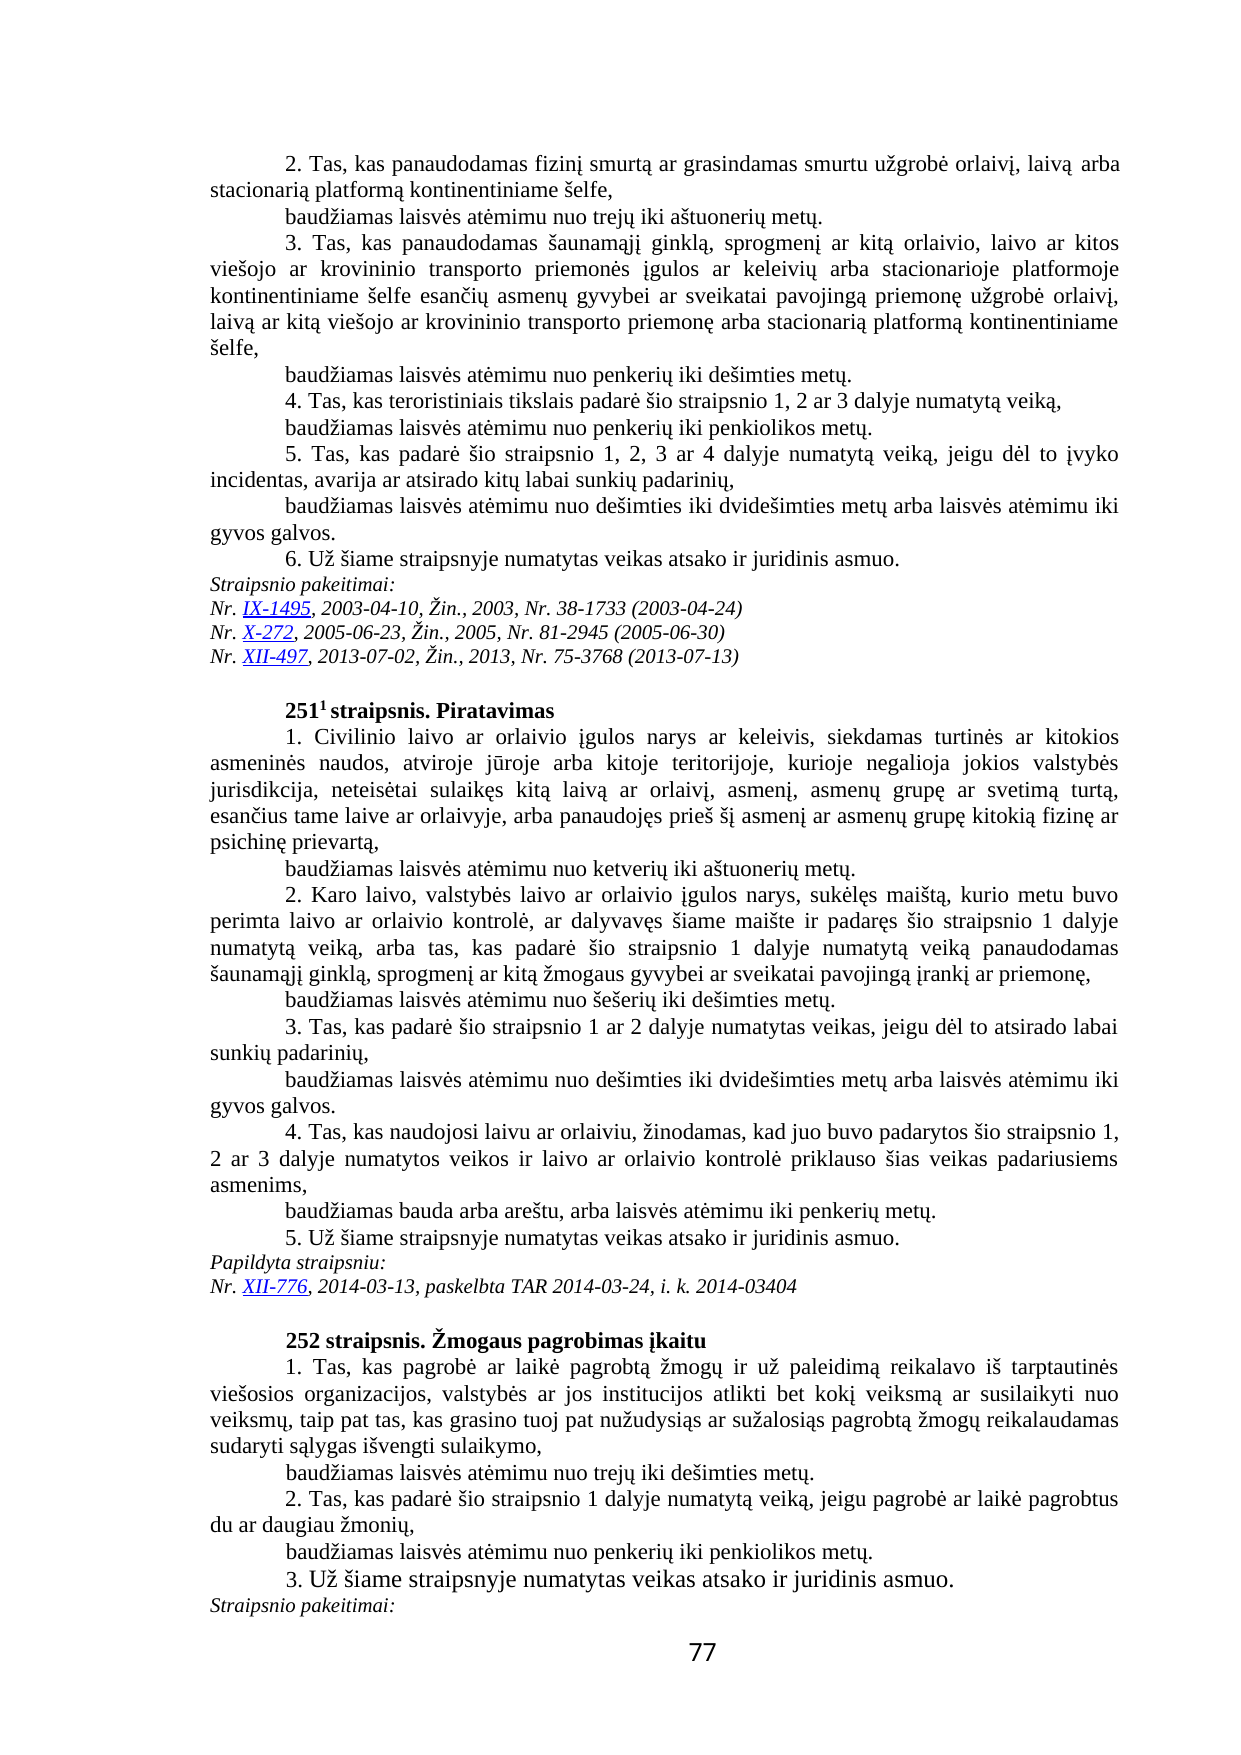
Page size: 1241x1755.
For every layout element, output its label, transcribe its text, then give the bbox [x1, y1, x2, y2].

text baudžiamas laisvės atėmimu nuo penkerių iki penkiolikos metų. [210, 413, 1120, 440]
text 4. Tas, kas naudojosi laivu ar orlaiviu, žinodamas, kad juo buvo padarytos šio straipsnio 1, 2 ar 3 dalyje numatytos veikos ir laivo ar orlaivio kontrolė priklauso šias veikas padariusiems asmenims, [210, 1118, 1120, 1197]
text 1. Civilinio laivo ar orlaivio įgulos narys ar keleivis, siekdamas turtinės ar kitokios asmeninės naudos, atviroje jūroje arba kitoje teritorijoje, kurioje negalioja jokios valstybės jurisdikcija, neteisėtai sulaikęs kitą laivą ar orlaivį, asmenį, asmenų grupę ar svetimą turtą, esančius tame laive ar orlaivyje, arba panaudojęs prieš šį asmenį ar asmenų grupę kitokią fizinę ar psichinę prievartą, [210, 723, 1120, 855]
text Nr. IX-1495, 2003-04-10, Žin., 2003, Nr. 38-1733 (2003-04-24) [210, 596, 1120, 620]
text Straipsnio pakeitimai: [210, 1593, 1120, 1617]
text 3. Už šiame straipsnyje numatytas veikas atsako ir juridinis asmuo. [210, 1564, 1106, 1593]
text baudžiamas laisvės atėmimu nuo dešimties iki dvidešimties metų arba laisvės atėmimu iki gyvos galvos. [210, 493, 1120, 545]
text baudžiamas bauda arba areštu, arba laisvės atėmimu iki penkerių metų. [210, 1197, 1120, 1224]
text Nr. X-272, 2005-06-23, Žin., 2005, Nr. 81-2945 (2005-06-30) [210, 620, 1120, 644]
text baudžiamas laisvės atėmimu nuo šešerių iki dešimties metų. [210, 987, 1120, 1013]
text 1. Tas, kas pagrobė ar laikė pagrobtą žmogų ir už paleidimą reikalavo iš tarptautinės viešosios organizacijos, valstybės ar jos institucijos atlikti bet kokį veiksmą ar susilaikyti nuo veiksmų, taip pat tas, kas grasino tuoj pat nužudysiąs ar sužalosiąs pagrobtą žmogų reikalaudamas sudaryti sąlygas išvengti sulaikymo, [210, 1353, 1120, 1459]
text 2511 straipsnis. Piratavimas [210, 697, 1120, 723]
text baudžiamas laisvės atėmimu nuo dešimties iki dvidešimties metų arba laisvės atėmimu iki gyvos galvos. [210, 1066, 1120, 1118]
text Nr. XII-497, 2013-07-02, Žin., 2013, Nr. 75-3768 (2013-07-13) [210, 644, 1120, 668]
text baudžiamas laisvės atėmimu nuo trejų iki aštuonerių metų. [210, 203, 1120, 229]
text 252 straipsnis. Žmogaus pagrobimas įkaitu [210, 1327, 1106, 1353]
text 3. Tas, kas panaudodamas šaunamąjį ginklą, sprogmenį ar kitą orlaivio, laivo ar kitos viešojo ar krovininio transporto priemonės įgulos ar keleivių arba stacionarioje platformoje kontinentiniame šelfe esančių asmenų gyvybei ar sveikatai pavojingą priemonę užgrobė orlaivį, laivą ar kitą viešojo ar krovininio transporto priemonę arba stacionarią platformą kontinentiniame šelfe, [210, 229, 1120, 361]
text 4. Tas, kas teroristiniais tikslais padarė šio straipsnio 1, 2 ar 3 dalyje numatytą veiką, [210, 387, 1120, 413]
text baudžiamas laisvės atėmimu nuo penkerių iki dešimties metų. [210, 361, 1120, 387]
text 2. Karo laivo, valstybės laivo ar orlaivio įgulos narys, sukėlęs maištą, kurio metu buvo perimta laivo ar orlaivio kontrolė, ar dalyvavęs šiame maište ir padaręs šio straipsnio 1 dalyje numatytą veiką, arba tas, kas padarė šio straipsnio 1 dalyje numatytą veiką panaudodamas šaunamąjį ginklą, sprogmenį ar kitą žmogaus gyvybei ar sveikatai pavojingą įrankį ar priemonę, [210, 881, 1120, 987]
text 2. Tas, kas padarė šio straipsnio 1 dalyje numatytą veiką, jeigu pagrobė ar laikė pagrobtus du ar daugiau žmonių, [210, 1485, 1120, 1538]
text 3. Tas, kas padarė šio straipsnio 1 ar 2 dalyje numatytas veikas, jeigu dėl to atsirado labai sunkių padarinių, [210, 1013, 1120, 1066]
text baudžiamas laisvės atėmimu nuo trejų iki dešimties metų. [210, 1459, 1106, 1485]
text baudžiamas laisvės atėmimu nuo ketverių iki aštuonerių metų. [210, 855, 1120, 881]
text Nr. XII-776, 2014-03-13, paskelbta TAR 2014-03-24, i. k. 2014-03404 [210, 1274, 1120, 1298]
text Papildyta straipsniu: [210, 1250, 1120, 1274]
text 5. Tas, kas padarė šio straipsnio 1, 2, 3 ar 4 dalyje numatytą veiką, jeigu dėl to įvyko incidentas, avarija ar atsirado kitų labai sunkių padarinių, [210, 440, 1120, 493]
text 2. Tas, kas panaudodamas fizinį smurtą ar grasindamas smurtu užgrobė orlaivį, laivą arba stacionarią platformą kontinentiniame šelfe, [210, 150, 1120, 203]
text 6. Už šiame straipsnyje numatytas veikas atsako ir juridinis asmuo. [210, 545, 1120, 572]
text 5. Už šiame straipsnyje numatytas veikas atsako ir juridinis asmuo. [210, 1224, 1120, 1250]
text baudžiamas laisvės atėmimu nuo penkerių iki penkiolikos metų. [210, 1538, 1106, 1564]
text Straipsnio pakeitimai: [210, 572, 1120, 596]
